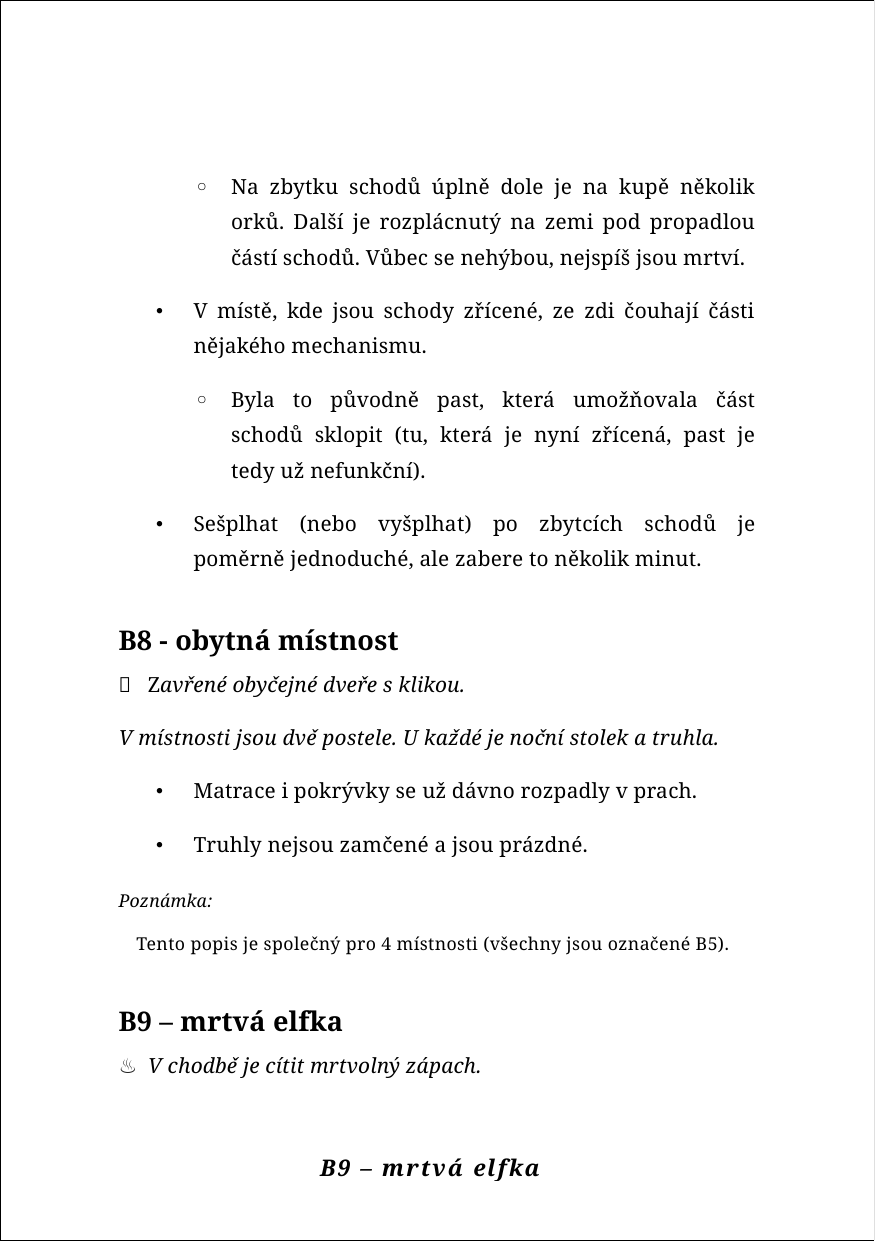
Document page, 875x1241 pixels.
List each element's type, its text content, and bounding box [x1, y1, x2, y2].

list Truhly nejsou zamčené a jsou prázdné. [156, 830, 756, 858]
text Poznámka: [118, 889, 756, 913]
text ♨ V chodbě je cítit mrtvolný zápach. [118, 1051, 756, 1079]
text Tento popis je společný pro 4 místnosti (všechny jsou označené B5). [136, 931, 756, 955]
subtitle B9 – mrtvá elfka [118, 1002, 756, 1039]
list Byla to původně past, která umožňovala část schodů sklopit (tu, která je nyní zřícená, past je tedy už nefunkční). [193, 385, 756, 484]
subtitle B8 - obytná místnost [118, 621, 756, 658]
text V místnosti jsou dvě postele. U každé je noční stolek a truhla. [118, 723, 756, 752]
list Na zbytku schodů úplně dole je na kupě několik orků. Další je rozplácnutý na zemi pod propadlou částí schodů. Vůbec se nehýbou, nejspíš jsou mrtví. [193, 172, 756, 271]
list V místě, kde jsou schody zřícené, ze zdi čouhají části nějakého mechanismu. [156, 296, 756, 360]
list Matrace i pokrývky se už dávno rozpadly v prach. [156, 777, 756, 805]
text 🚪 Zavřené obyčejné dveře s klikou. [118, 670, 756, 698]
list Sešplhat (nebo vyšplhat) po zbytcích schodů je poměrně jednoduché, ale zabere to několik minut. [156, 509, 756, 573]
